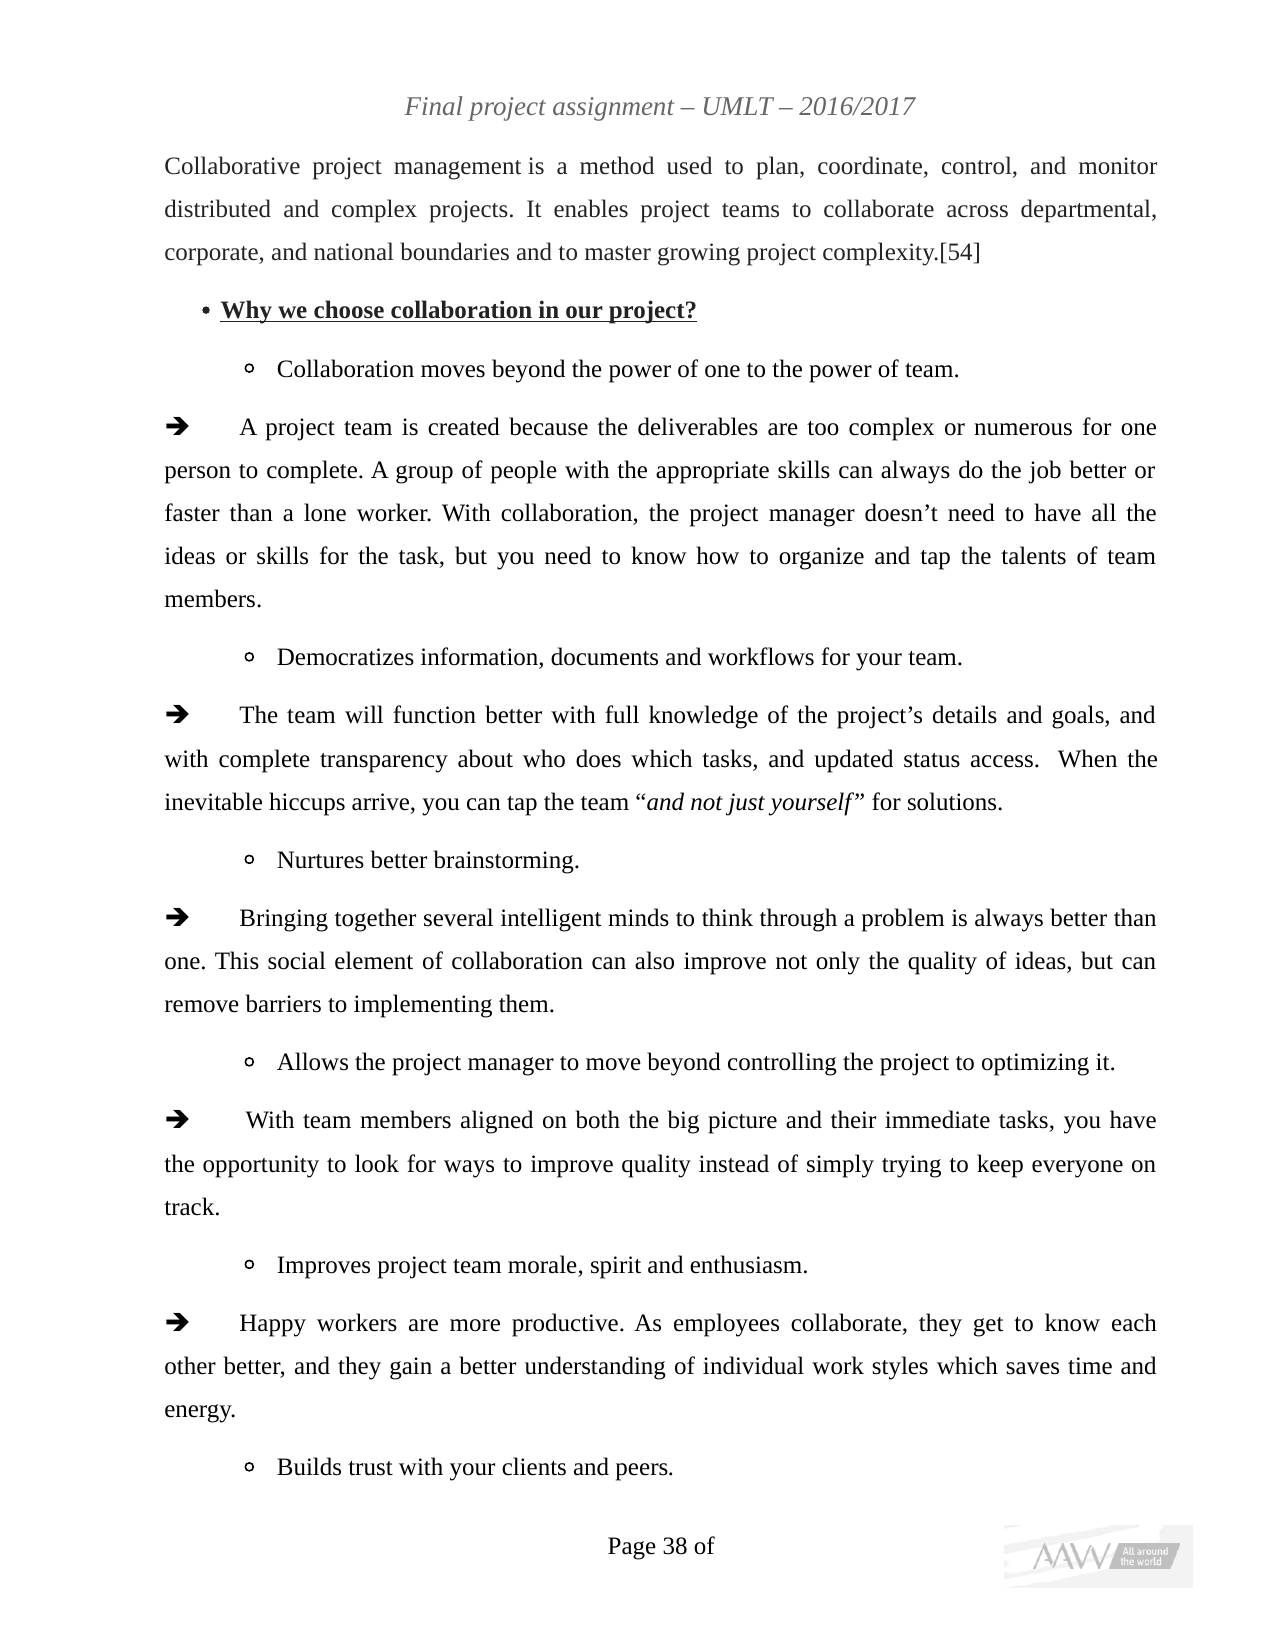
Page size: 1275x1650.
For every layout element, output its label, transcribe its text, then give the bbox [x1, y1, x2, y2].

list Bringing together several intelligent minds to think through a problem is always better than one. This social element of collaboration can also improve not only the quality of ideas, but can remove barriers to implementing them. [164, 903, 1158, 1018]
list With team members aligned on both the big picture and their immediate tasks, you have the opportunity to look for ways to improve quality instead of simply trying to keep everyone on track. [164, 1106, 1158, 1221]
list Collaboration moves beyond the power of one to the power of team. [239, 354, 1158, 382]
list A project team is created because the deliverables are too complex or numerous for one person to complete. A group of people with the appropriate skills can always do the job better or faster than a lone worker. With collaboration, the project manager doesn’t need to have all the ideas or skills for the task, but you need to know how to organize and tap the talents of team members. [164, 412, 1158, 613]
list Nurtures better brainstorming. [239, 845, 1158, 874]
list Why we choose collaboration in our project? [202, 296, 1158, 324]
list Happy workers are more productive. As employees collaborate, they get to know each other better, and they gain a better understanding of individual work styles which saves time and energy. [164, 1308, 1158, 1423]
list Improves project team morale, spirit and enthusiasm. [239, 1250, 1158, 1279]
picture [1003, 1525, 1193, 1588]
list Allows the project manager to move beyond controlling the project to optimizing it. [239, 1047, 1158, 1076]
list Democratizes information, documents and workflows for your team. [239, 642, 1158, 671]
text Collaborative project management is a method used to plan, coordinate, control, and monitor distributed and complex projects. It enables project teams to collaborate across departmental, corporate, and national boundaries and to master growing project complexity.[54] [164, 151, 1158, 266]
list Builds trust with your clients and peers. [239, 1452, 1158, 1481]
list The team will function better with full knowledge of the project’s details and goals, and with complete transparency about who does which tasks, and updated status access. When the inevitable hiccups arrive, you can tap the team “and not just yourself” for solutions. [164, 701, 1158, 816]
